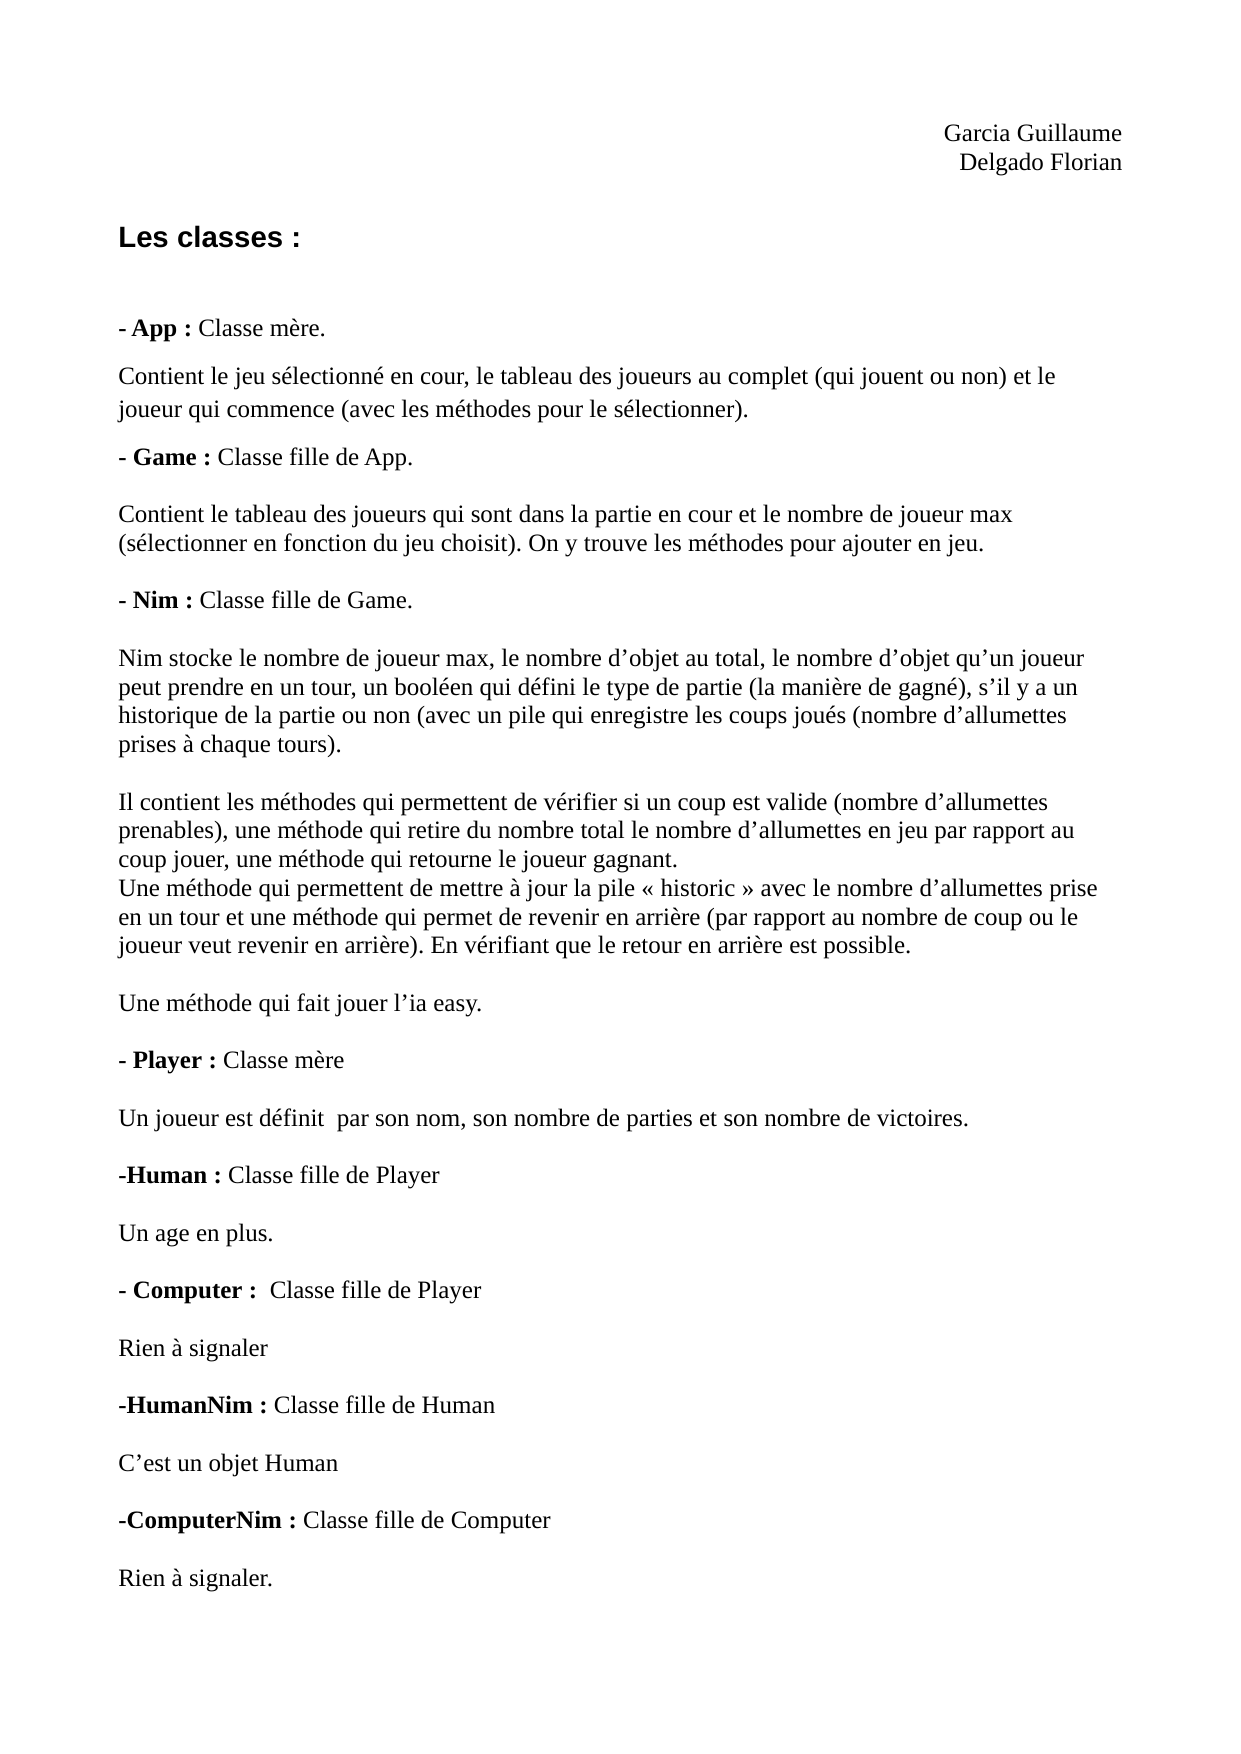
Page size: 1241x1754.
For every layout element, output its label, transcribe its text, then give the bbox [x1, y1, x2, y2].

text -Human : Classe fille de Player [118, 1161, 1122, 1189]
text Rien à signaler [118, 1333, 1122, 1362]
text -ComputerNim : Classe fille de Computer [118, 1506, 1122, 1534]
text Nim stocke le nombre de joueur max, le nombre d’objet au total, le nombre d’objet qu’un joueur peut prendre en un tour, un booléen qui défini le type de partie (la manière de gagné), s’il y a un historique de la partie ou non (avec un pile qui enregistre les coups joués (nombre d’allumettes prises à chaque tours). [118, 643, 1122, 758]
subtitle Les classes : [118, 220, 1122, 253]
text -HumanNim : Classe fille de Human [118, 1391, 1122, 1419]
text - Game : Classe fille de App. [118, 442, 1122, 471]
text Une méthode qui permettent de mettre à jour la pile « historic » avec le nombre d’allumettes prise en un tour et une méthode qui permet de revenir en arrière (par rapport au nombre de coup ou le joueur veut revenir en arrière). En vérifiant que le retour en arrière est possible. [118, 873, 1122, 959]
text - Nim : Classe fille de Game. [118, 586, 1122, 614]
text Contient le tableau des joueurs qui sont dans la partie en cour et le nombre de joueur max (sélectionner en fonction du jeu choisit). On y trouve les méthodes pour ajouter en jeu. [118, 499, 1122, 557]
text Un joueur est définit par son nom, son nombre de parties et son nombre de victoires. [118, 1103, 1122, 1132]
text - App : Classe mère. [118, 313, 1122, 342]
text - Computer : Classe fille de Player [118, 1276, 1122, 1304]
text Un age en plus. [118, 1218, 1122, 1247]
text Rien à signaler. [118, 1563, 1122, 1592]
text Une méthode qui fait jouer l’ia easy. [118, 988, 1122, 1017]
text - Player : Classe mère [118, 1046, 1122, 1074]
text Il contient les méthodes qui permettent de vérifier si un coup est valide (nombre d’allumettes prenables), une méthode qui retire du nombre total le nombre d’allumettes en jeu par rapport au coup jouer, une méthode qui retourne le joueur gagnant. [118, 787, 1122, 873]
text C’est un objet Human [118, 1448, 1122, 1477]
text Contient le jeu sélectionné en cour, le tableau des joueurs au complet (qui jouent ou non) et le joueur qui commence (avec les méthodes pour le sélectionner). [118, 361, 1122, 423]
